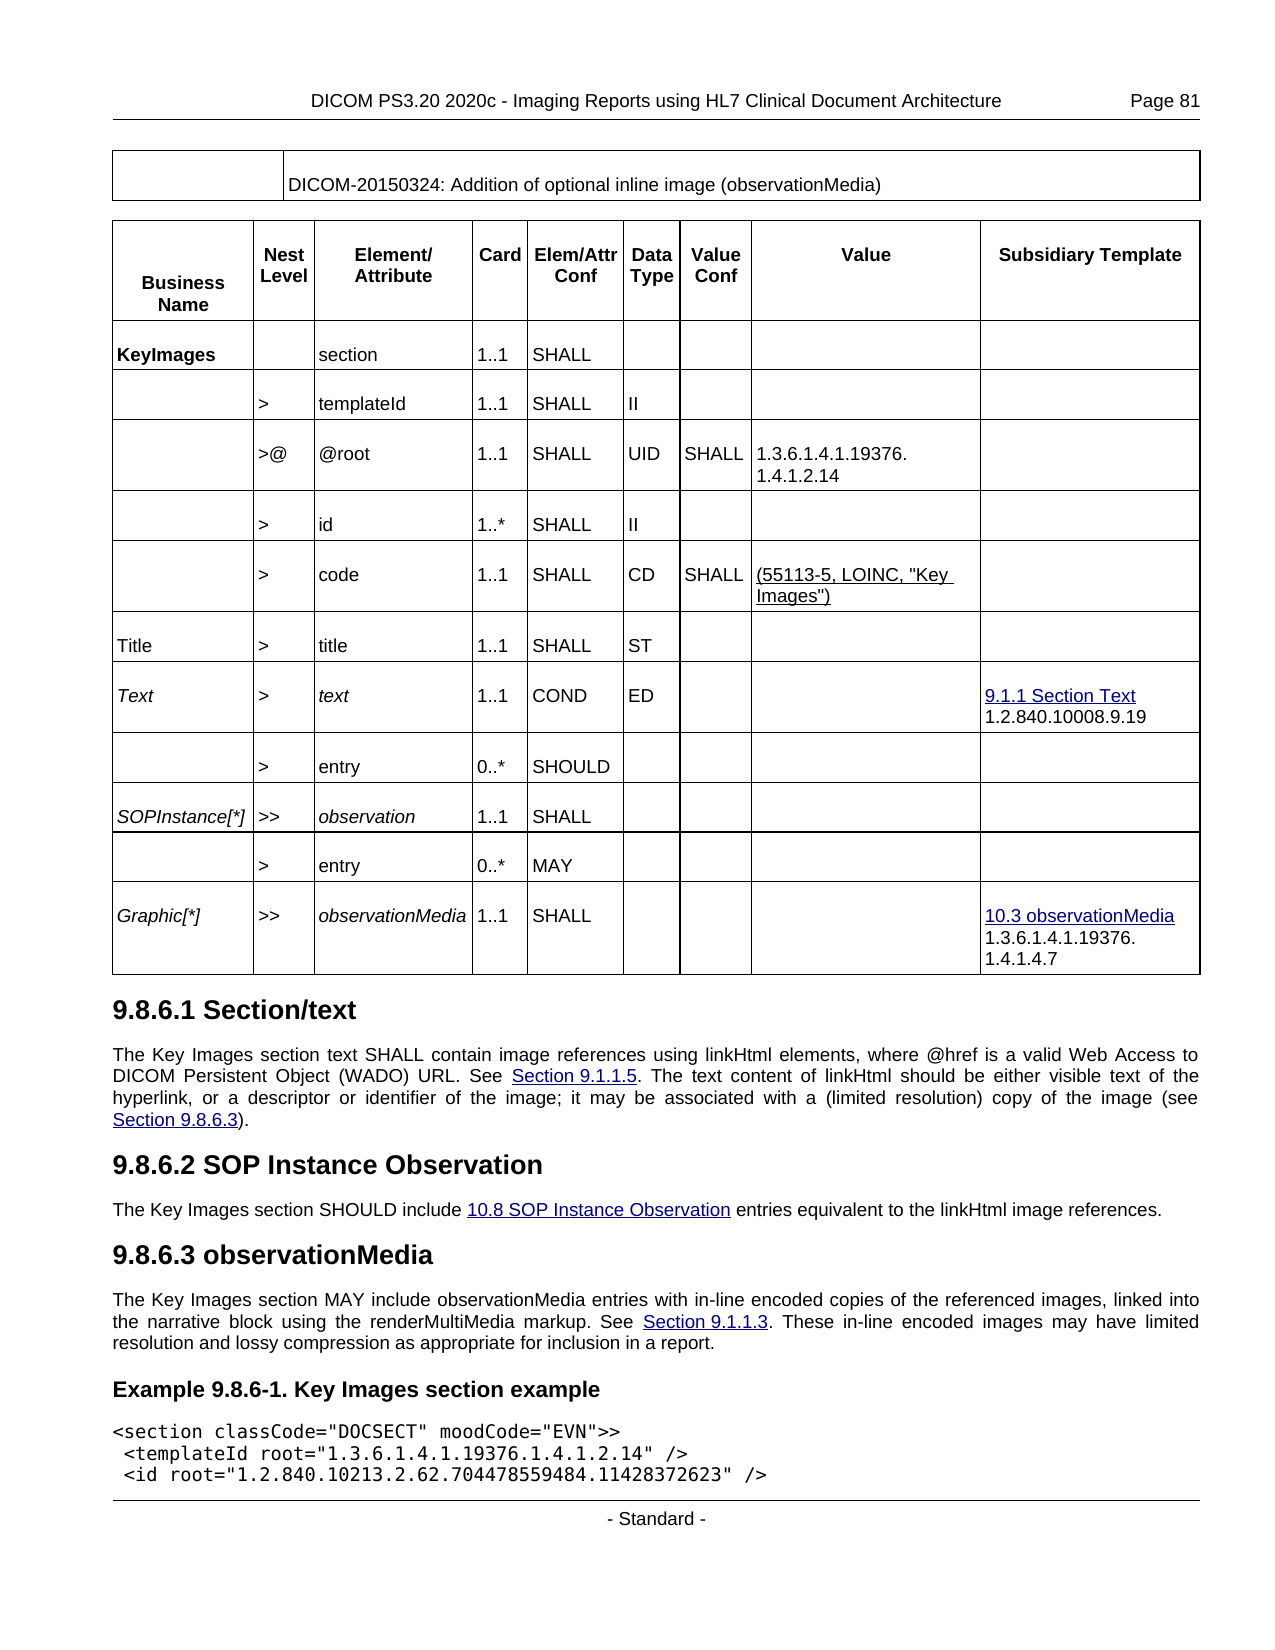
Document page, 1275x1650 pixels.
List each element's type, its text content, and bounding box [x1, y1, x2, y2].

table_cell id [315, 491, 472, 540]
table_cell title [315, 612, 472, 661]
table_cell SHALL [528, 420, 623, 490]
table_cell SHOULD [528, 733, 623, 782]
table_cell 9.1.1 Section Text 1.2.840.10008.9.19 [981, 662, 1199, 732]
table_cell MAY [528, 833, 623, 881]
table_cell [681, 321, 751, 369]
table_cell template​Id [315, 370, 472, 419]
table_cell [981, 733, 1199, 782]
table_cell 10.3 observationMedia 1.3.6.1.4.1.19376.​1.4.1.4.7 [981, 882, 1199, 974]
table_cell CD [624, 541, 679, 611]
table_cell 1..1 [473, 541, 527, 611]
table_cell >> [254, 882, 314, 974]
table_cell entry [315, 733, 472, 782]
table_cell Text [113, 662, 253, 732]
table_cell [752, 833, 980, 881]
table_cell SHALL [528, 783, 623, 831]
table_cell [113, 151, 283, 200]
table_cell 1.3.6.1.4.1.19376.​1.4.1.2.14 [752, 420, 980, 490]
table_cell [113, 833, 253, 881]
table_cell [113, 491, 253, 540]
table_cell 0..* [473, 733, 527, 782]
table_cell SHALL [681, 420, 751, 490]
table_cell entry [315, 833, 472, 881]
table_cell 1..1 [473, 370, 527, 419]
table_cell [752, 321, 980, 369]
table_cell [752, 370, 980, 419]
table_cell [113, 733, 253, 782]
table_cell II [624, 370, 679, 419]
table_cell 1..1 [473, 420, 527, 490]
table_cell > [254, 370, 314, 419]
table_cell [752, 783, 980, 831]
table_cell [752, 882, 980, 974]
table_cell > [254, 541, 314, 611]
table_cell > [254, 662, 314, 732]
table_cell [752, 491, 980, 540]
table_header Nest Level [254, 221, 314, 319]
table_cell [681, 882, 751, 974]
table_cell observation​Media [315, 882, 472, 974]
table_header Element/​Attribute [315, 221, 472, 319]
table_cell code [315, 541, 472, 611]
table_header Card [473, 221, 527, 319]
table_header Business Name [113, 221, 253, 319]
table_cell 1..* [473, 491, 527, 540]
table_cell [752, 612, 980, 661]
table_cell [981, 491, 1199, 540]
table_cell (55113-5, LOINC, "Key Images") [752, 541, 980, 611]
table_cell > [254, 833, 314, 881]
table_header Elem/Attr Conf [528, 221, 623, 319]
text The Key Images section MAY include observationMedia entries with in-line encoded copies of the referenced images, linked into the narrative block using the renderMultiMedia markup. See Section 9.1.1.3. These in-line encoded images may have limited resolution and lossy compression as appropriate for inclusion in a report. [112, 1289, 1200, 1354]
table_header Data Type [624, 221, 679, 319]
table_cell COND [528, 662, 623, 732]
table_cell [981, 541, 1199, 611]
table_cell SHALL [528, 612, 623, 661]
table_cell > [254, 612, 314, 661]
text 9.8.6.1 Section/text [112, 994, 1200, 1025]
table_cell 1..1 [473, 612, 527, 661]
table_cell 1..1 [473, 321, 527, 369]
table_cell SHALL [528, 321, 623, 369]
text 9.8.6.2 SOP Instance Observation [112, 1149, 1200, 1180]
table_cell [981, 321, 1199, 369]
table_cell [113, 370, 253, 419]
table_cell SOPInstance[*] [113, 783, 253, 831]
text The Key Images section SHOULD include 10.8 SOP Instance Observation entries equivalent to the linkHtml image references. [112, 1199, 1200, 1220]
table_cell 0..* [473, 833, 527, 881]
table_cell 1..1 [473, 783, 527, 831]
table_cell > [254, 733, 314, 782]
table_cell [113, 420, 253, 490]
table_cell [981, 370, 1199, 419]
table_cell [254, 321, 314, 369]
text 9.8.6.3 observationMedia [112, 1239, 1200, 1270]
table_header Value [752, 221, 980, 319]
table_cell Key​Images [113, 321, 253, 369]
table_cell [624, 321, 679, 369]
table_cell [624, 783, 679, 831]
table_cell [981, 420, 1199, 490]
table_cell UID [624, 420, 679, 490]
table_cell [981, 833, 1199, 881]
table_cell II [624, 491, 679, 540]
table_cell [681, 370, 751, 419]
table_cell SHALL [528, 541, 623, 611]
table_cell text [315, 662, 472, 732]
table_cell observation [315, 783, 472, 831]
text The Key Images section text SHALL contain image references using linkHtml elements, where @href is a valid Web Access to DICOM Persistent Object (WADO) URL. See Section 9.1.1.5. The text content of linkHtml should be either visible text of the hyperlink, or a descriptor or identifier of the image; it may be associated with a (limited resolution) copy of the image (see Section 9.8.6.3). [112, 1044, 1200, 1130]
table_cell 1..1 [473, 882, 527, 974]
table_header Value Conf [681, 221, 751, 319]
table_cell Title [113, 612, 253, 661]
table_cell [624, 733, 679, 782]
table_cell ST [624, 612, 679, 661]
table_cell [681, 491, 751, 540]
table_cell [981, 783, 1199, 831]
table_cell SHALL [681, 541, 751, 611]
table_cell [681, 612, 751, 661]
table_cell 1..1 [473, 662, 527, 732]
table_cell [681, 662, 751, 732]
table_cell [981, 612, 1199, 661]
table_cell DICOM-20150324: Addition of optional inline image (observationMedia) [284, 151, 1199, 200]
table_cell [624, 833, 679, 881]
table_cell section [315, 321, 472, 369]
text <section classCode="DOCSECT" moodCode="EVN">> <templateId root="1.3.6.1.4.1.19376.1.4.1.2.14" /> <id root="1.2.840.10213.2.62.704478559484.11428372623" /> [112, 1421, 1200, 1486]
table_cell [113, 541, 253, 611]
text Example 9.8.6-1. Key Images section example [112, 1376, 1200, 1402]
table_cell >> [254, 783, 314, 831]
table_cell [681, 783, 751, 831]
table_cell SHALL [528, 491, 623, 540]
table_cell > [254, 491, 314, 540]
table_cell >@ [254, 420, 314, 490]
table_cell SHALL [528, 882, 623, 974]
table_cell [752, 662, 980, 732]
table_header Subsidiary Template [981, 221, 1199, 319]
table_cell SHALL [528, 370, 623, 419]
table_cell [752, 733, 980, 782]
table_cell @root [315, 420, 472, 490]
table_cell ED [624, 662, 679, 732]
table_cell [681, 833, 751, 881]
table_cell [681, 733, 751, 782]
table_cell [624, 882, 679, 974]
table_cell Graphic[*] [113, 882, 253, 974]
